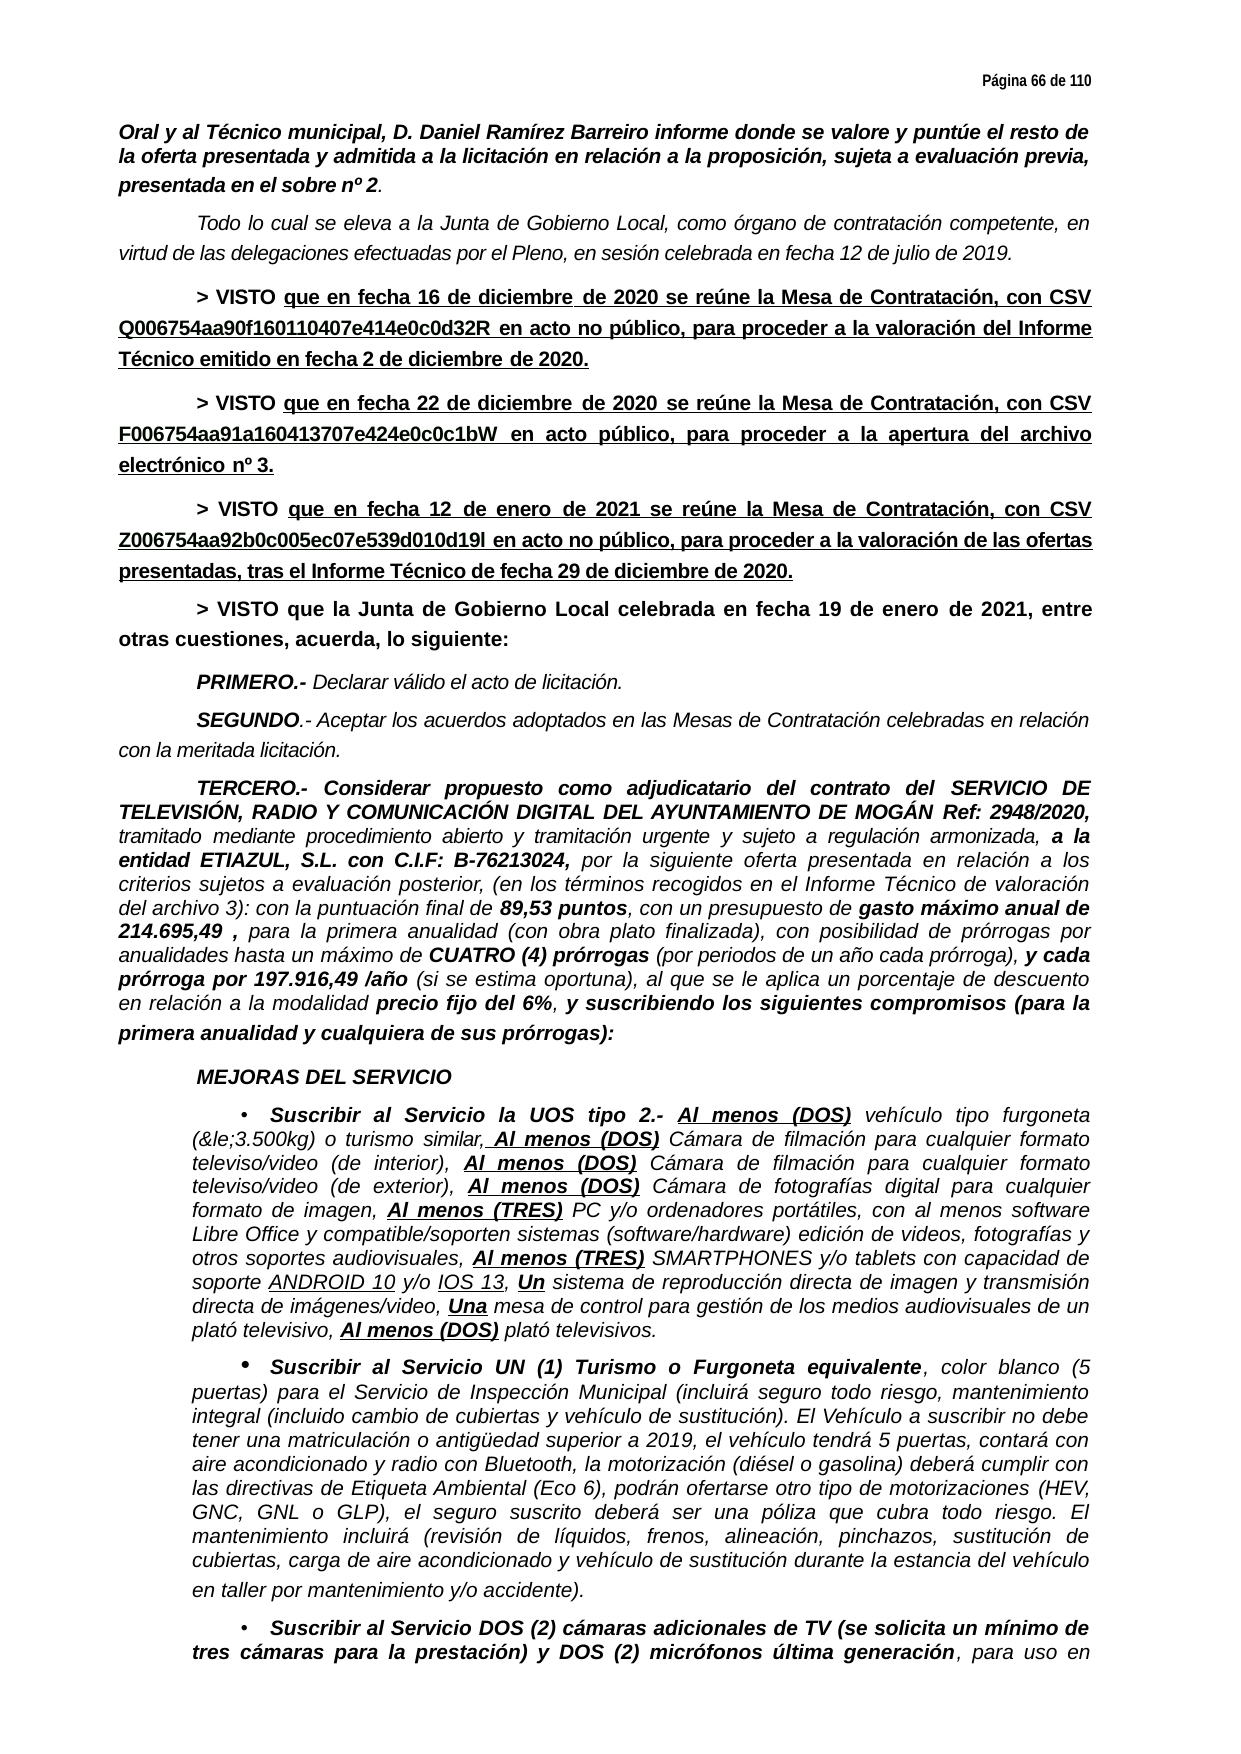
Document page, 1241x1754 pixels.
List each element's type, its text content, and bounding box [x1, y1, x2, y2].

text PRIMERO.- Declarar válido el acto de licitación. [118, 664, 1092, 695]
text > VISTO que en fecha 16 de diciembre de 2020 se reúne la Mesa de Contratación, con CSV Q006754aa90f160110407e414e0c0d32R en acto no público, para proceder a la valoración del Informe [118, 279, 1092, 337]
text > VISTO que la Junta de Gobierno Local celebrada en fecha 19 de enero de 2021, entre otras cuestiones, acuerda, lo siguiente: [118, 597, 1092, 652]
list Suscribir al Servicio DOS (2) cámaras adicionales de TV (se solicita un mínimo de tres cámaras para la prestación) y DOS (2) micrófonos última generación, para uso en [162, 1615, 1092, 1663]
list Suscribir al Servicio UN (1) Turismo o Furgoneta equivalente, color blanco (5 puertas) para el Servicio de Inspección Municipal (incluirá seguro todo riesgo, mantenimiento integral (incluido cambio de cubiertas y vehículo de sustitución). El Vehículo a suscribir no debe tener una matriculación o antigüedad superior a 2019, el vehículo tendrá 5 puertas, contará con aire acondicionado y radio con Bluetooth, la motorización (diésel o gasolina) deberá cumplir con las directivas de Etiqueta Ambiental (Eco 6), podrán ofertarse otro tipo de motorizaciones (HEV, GNC, GNL o GLP), el seguro suscrito deberá ser una póliza que cubra todo riesgo. El mantenimiento incluirá (revisión de líquidos, frenos, alineación, pinchazos, sustitución de cubiertas, carga de aire acondicionado y vehículo de sustitución durante la estancia del vehículo en taller por mantenimiento y/o accidente). [162, 1354, 1092, 1603]
text > VISTO que en fecha 22 de diciembre de 2020 se reúne la Mesa de Contratación, con CSV F006754aa91a160413707e424e0c0c1bW en acto público, para proceder a la apertura del archivo [118, 385, 1092, 443]
text Todo lo cual se eleva a la Junta de Gobierno Local, como órgano de contratación competente, en virtud de las delegaciones efectuadas por el Pleno, en sesión celebrada en fecha 12 de julio de 2019. [118, 211, 1092, 266]
text electrónico nº 3. [118, 444, 1092, 478]
text Técnico emitido en fecha 2 de diciembre de 2020. [118, 338, 1092, 372]
text Oral y al Técnico municipal, D. Daniel Ramírez Barreiro informe donde se valore y puntúe el resto de la oferta presentada y admitida a la licitación en relación a la proposición, sujeta a evaluación previa, presentada en el sobre nº 2. [118, 120, 1092, 199]
text TERCERO.- Considerar propuesto como adjudicatario del contrato del SERVICIO DE TELEVISIÓN, RADIO Y COMUNICACIÓN DIGITAL DEL AYUNTAMIENTO DE MOGÁN Ref: 2948/2020, tramitado mediante procedimiento abierto y tramitación urgente y sujeto a regulación armonizada, a la entidad ETIAZUL, S.L. con C.I.F: B-76213024, por la siguiente oferta presentada en relación a los criterios sujetos a evaluación posterior, (en los términos recogidos en el Informe Técnico de valoración del archivo 3): con la puntuación final de 89,53 puntos, con un presupuesto de gasto máximo anual de 214.695,49 , para la primera anualidad (con obra plato finalizada), con posibilidad de prórrogas por anualidades hasta un máximo de CUATRO (4) prórrogas (por periodos de un año cada prórroga), y cada prórroga por 197.916,49 /año (si se estima oportuna), al que se le aplica un porcentaje de descuento en relación a la modalidad precio fijo del 6%, y suscribiendo los siguientes compromisos (para la primera anualidad y cualquiera de sus prórrogas): [118, 776, 1092, 1046]
list Suscribir al Servicio la UOS tipo 2.- Al menos (DOS) vehículo tipo furgoneta (&le;3.500kg) o turismo similar, Al menos (DOS) Cámara de filmación para cualquier formato televiso/video (de interior), Al menos (DOS) Cámara de filmación para cualquier formato televiso/video (de exterior), Al menos (DOS) Cámara de fotografías digital para cualquier formato de imagen, Al menos (TRES) PC y/o ordenadores portátiles, con al menos software Libre Office y compatible/soporten sistemas (software/hardware) edición de videos, fotografías y otros soportes audiovisuales, Al menos (TRES) SMARTPHONES y/o tablets con capacidad de soporte ANDROID 10 y/o IOS 13, Un sistema de reproducción directa de imagen y transmisión directa de imágenes/video, Una mesa de control para gestión de los medios audiovisuales de un plató televisivo, Al menos (DOS) plató televisivos. [162, 1102, 1092, 1342]
text presentadas, tras el Informe Técnico de fecha 29 de diciembre de 2020. [118, 550, 1092, 584]
text SEGUNDO.- Aceptar los acuerdos adoptados en las Mesas de Contratación celebradas en relación con la meritada licitación. [118, 708, 1092, 763]
text MEJORAS DEL SERVICIO [118, 1059, 1092, 1090]
text > VISTO que en fecha 12 de enero de 2021 se reúne la Mesa de Contratación, con CSV Z006754aa92b0c005ec07e539d010d19l en acto no público, para proceder a la valoración de las ofertas [118, 491, 1092, 549]
